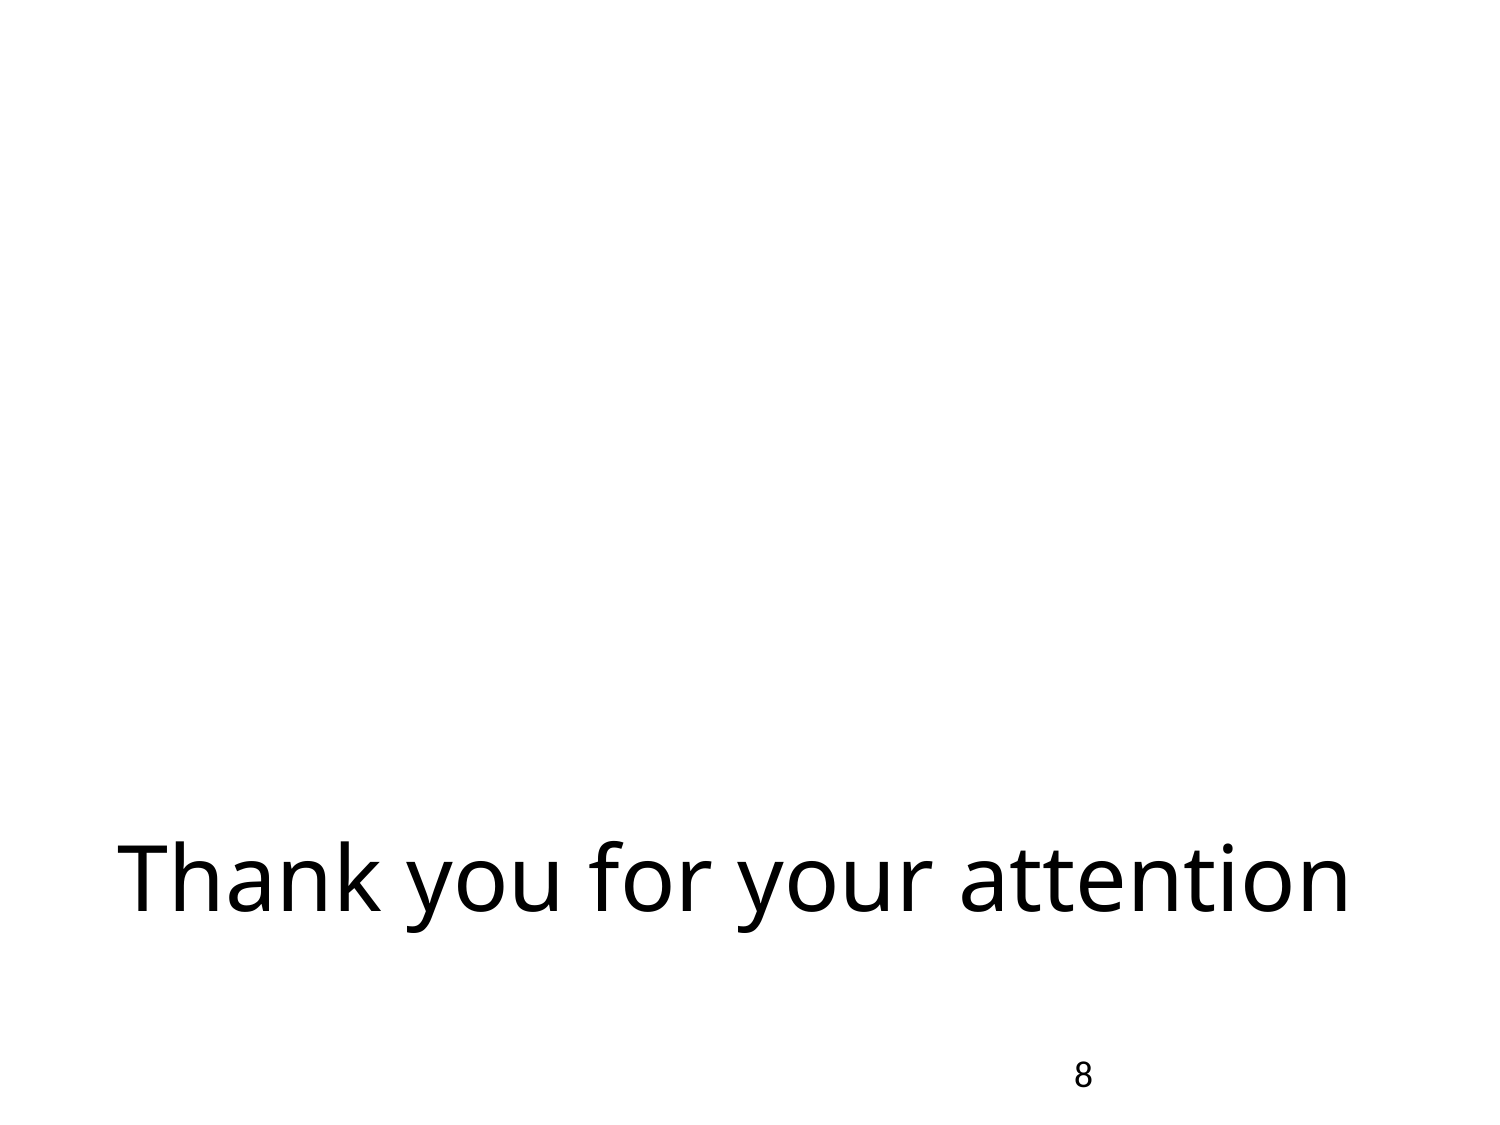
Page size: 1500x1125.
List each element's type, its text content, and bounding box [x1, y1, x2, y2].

title Thank you for your attention [103, 825, 1397, 1043]
slide_number [1059, 1043, 1397, 1103]
